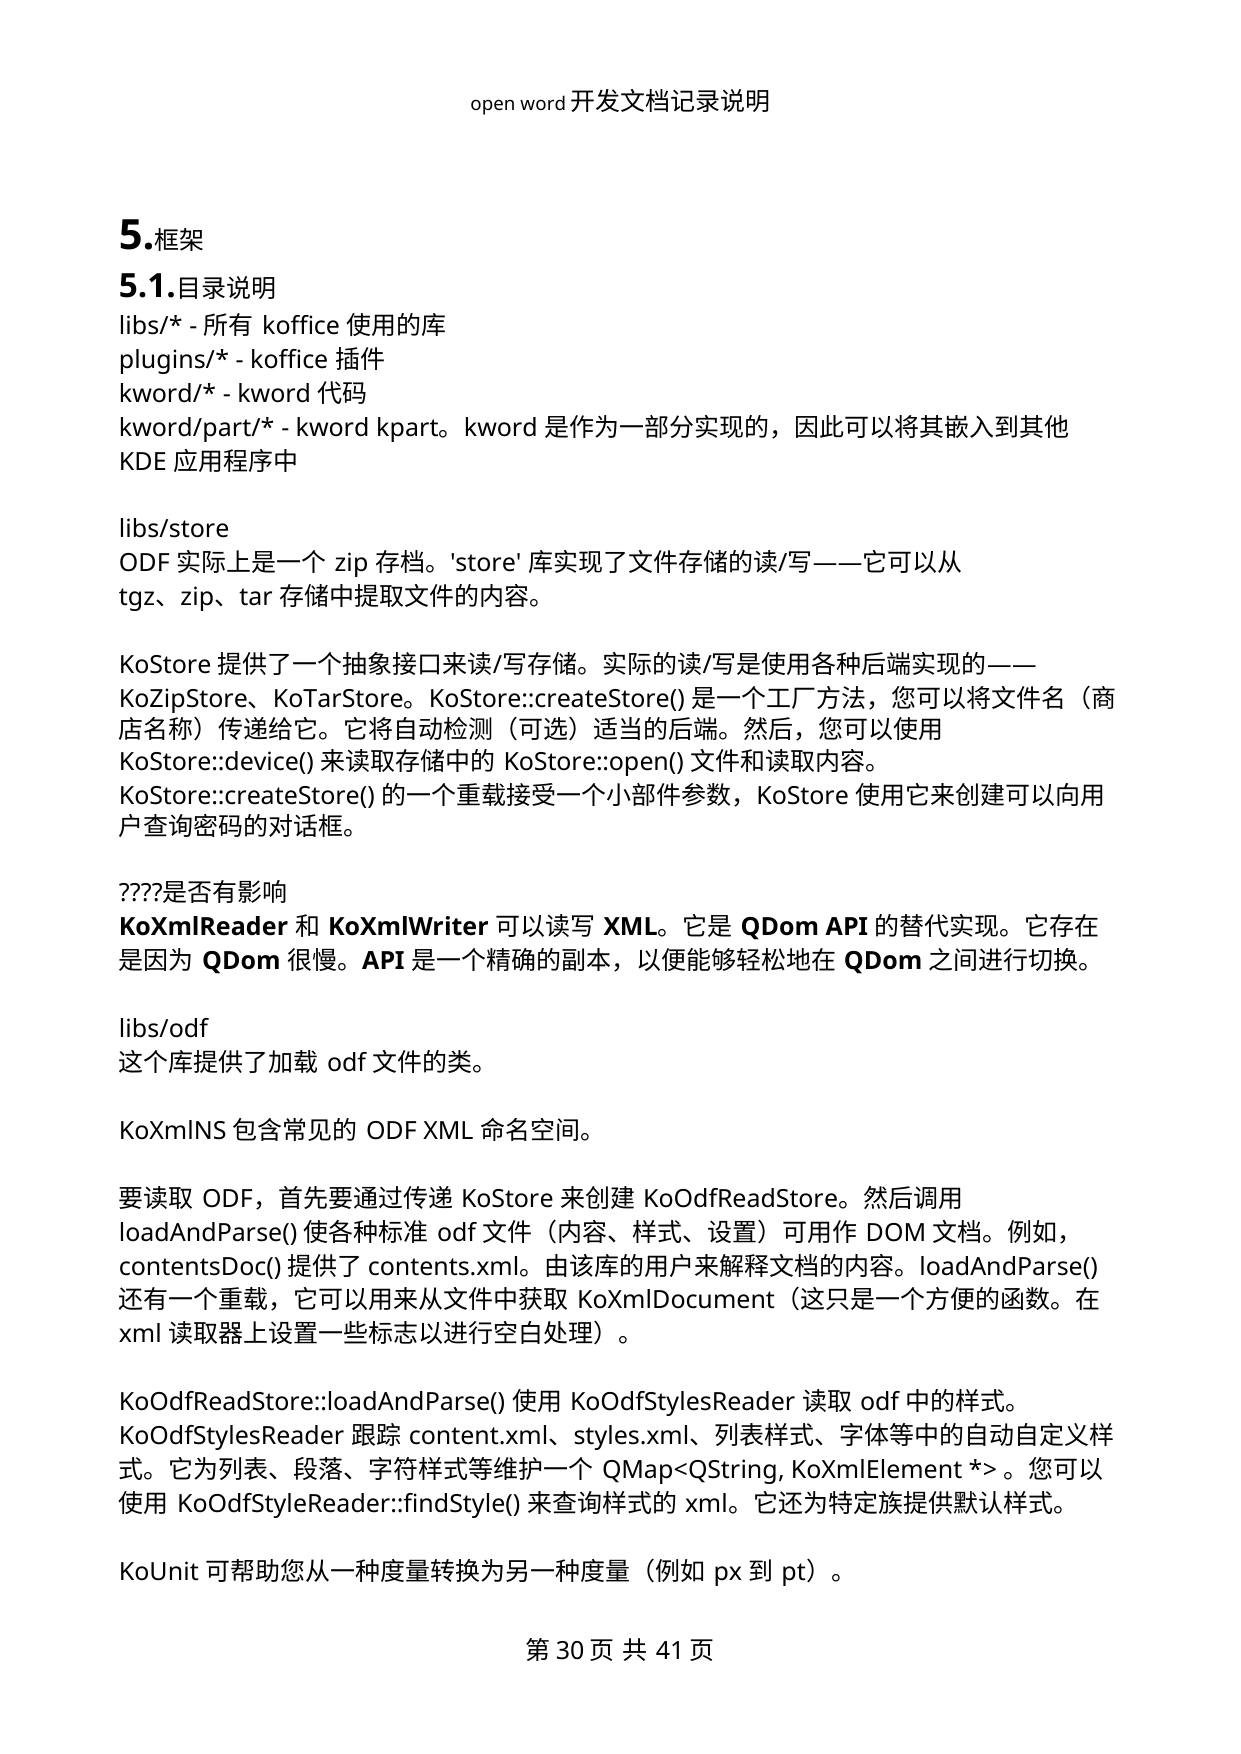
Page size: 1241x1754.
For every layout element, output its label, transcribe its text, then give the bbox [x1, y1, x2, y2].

text KoUnit 可帮助您从一种度量转换为另一种度量（例如 px 到 pt）。 [119, 1554, 1121, 1588]
text libs/odf [119, 1011, 1121, 1045]
text libs/store [119, 511, 1121, 545]
text 要读取 ODF，首先要通过传递 KoStore 来创建 KoOdfReadStore。然后调用 loadAndParse() 使各种标准 odf 文件（内容、样式、设置）可用作 DOM 文档。例如，contentsDoc() 提供了contents.xml。由该库的用户来解释文档的内容。loadAndParse() 还有一个重载，它可以用来从文件中获取 KoXmlDocument（这只是一个方便的函数。在 xml 读取器上设置一些标志以进行空白处理）。 [119, 1181, 1121, 1350]
text ????是否有影响 [119, 875, 1121, 909]
subtitle 目录说明 [119, 262, 1121, 308]
text KoOdfReadStore::loadAndParse() 使用 KoOdfStylesReader 读取 odf 中的样式。KoOdfStylesReader 跟踪 content.xml、styles.xml、列表样式、字体等中的自动自定义样式。它为列表、段落、字符样式等维护一个 QMap<QString, KoXmlElement *> 。您可以使用 KoOdfStyleReader::findStyle() 来查询样式的 xml。它还为特定族提供默认样式。 [119, 1384, 1121, 1520]
text libs/* - 所有 koffice 使用的库 [119, 308, 1121, 342]
text ODF 实际上是一个 zip 存档。'store' 库实现了文件存储的读/写——它可以从 tgz、zip、tar 存储中提取文件的内容。 [119, 545, 1121, 613]
text kword/part/* - kword kpart。kword 是作为一部分实现的，因此可以将其嵌入到其他 KDE 应用程序中 [119, 409, 1121, 477]
text plugins/* - koffice 插件 [119, 342, 1121, 376]
text kword/* - kword 代码 [119, 376, 1121, 409]
subtitle 框架 [119, 205, 1121, 262]
text KoStore 提供了一个抽象接口来读/写存储。实际的读/写是使用各种后端实现的——KoZipStore、KoTarStore。KoStore::createStore() 是一个工厂方法，您可以将文件名（商店名称）传递给它。它将自动检测（可选）适当的后端。然后，您可以使用 KoStore::device() 来读取存储中的 KoStore::open() 文件和读取内容。KoStore::createStore() 的一个重载接受一个小部件参数，KoStore 使用它来创建可以向用户查询密码的对话框。 [119, 647, 1121, 841]
text KoXmlNS 包含常见的 ODF XML 命名空间。 [119, 1113, 1121, 1147]
text 这个库提供了加载 odf 文件的类。 [119, 1045, 1121, 1079]
text KoXmlReader 和 KoXmlWriter 可以读写 XML。它是 QDom API 的替代实现。它存在是因为 QDom 很慢。API 是一个精确的副本，以便能够轻松地在 QDom 之间进行切换。 [119, 909, 1121, 977]
